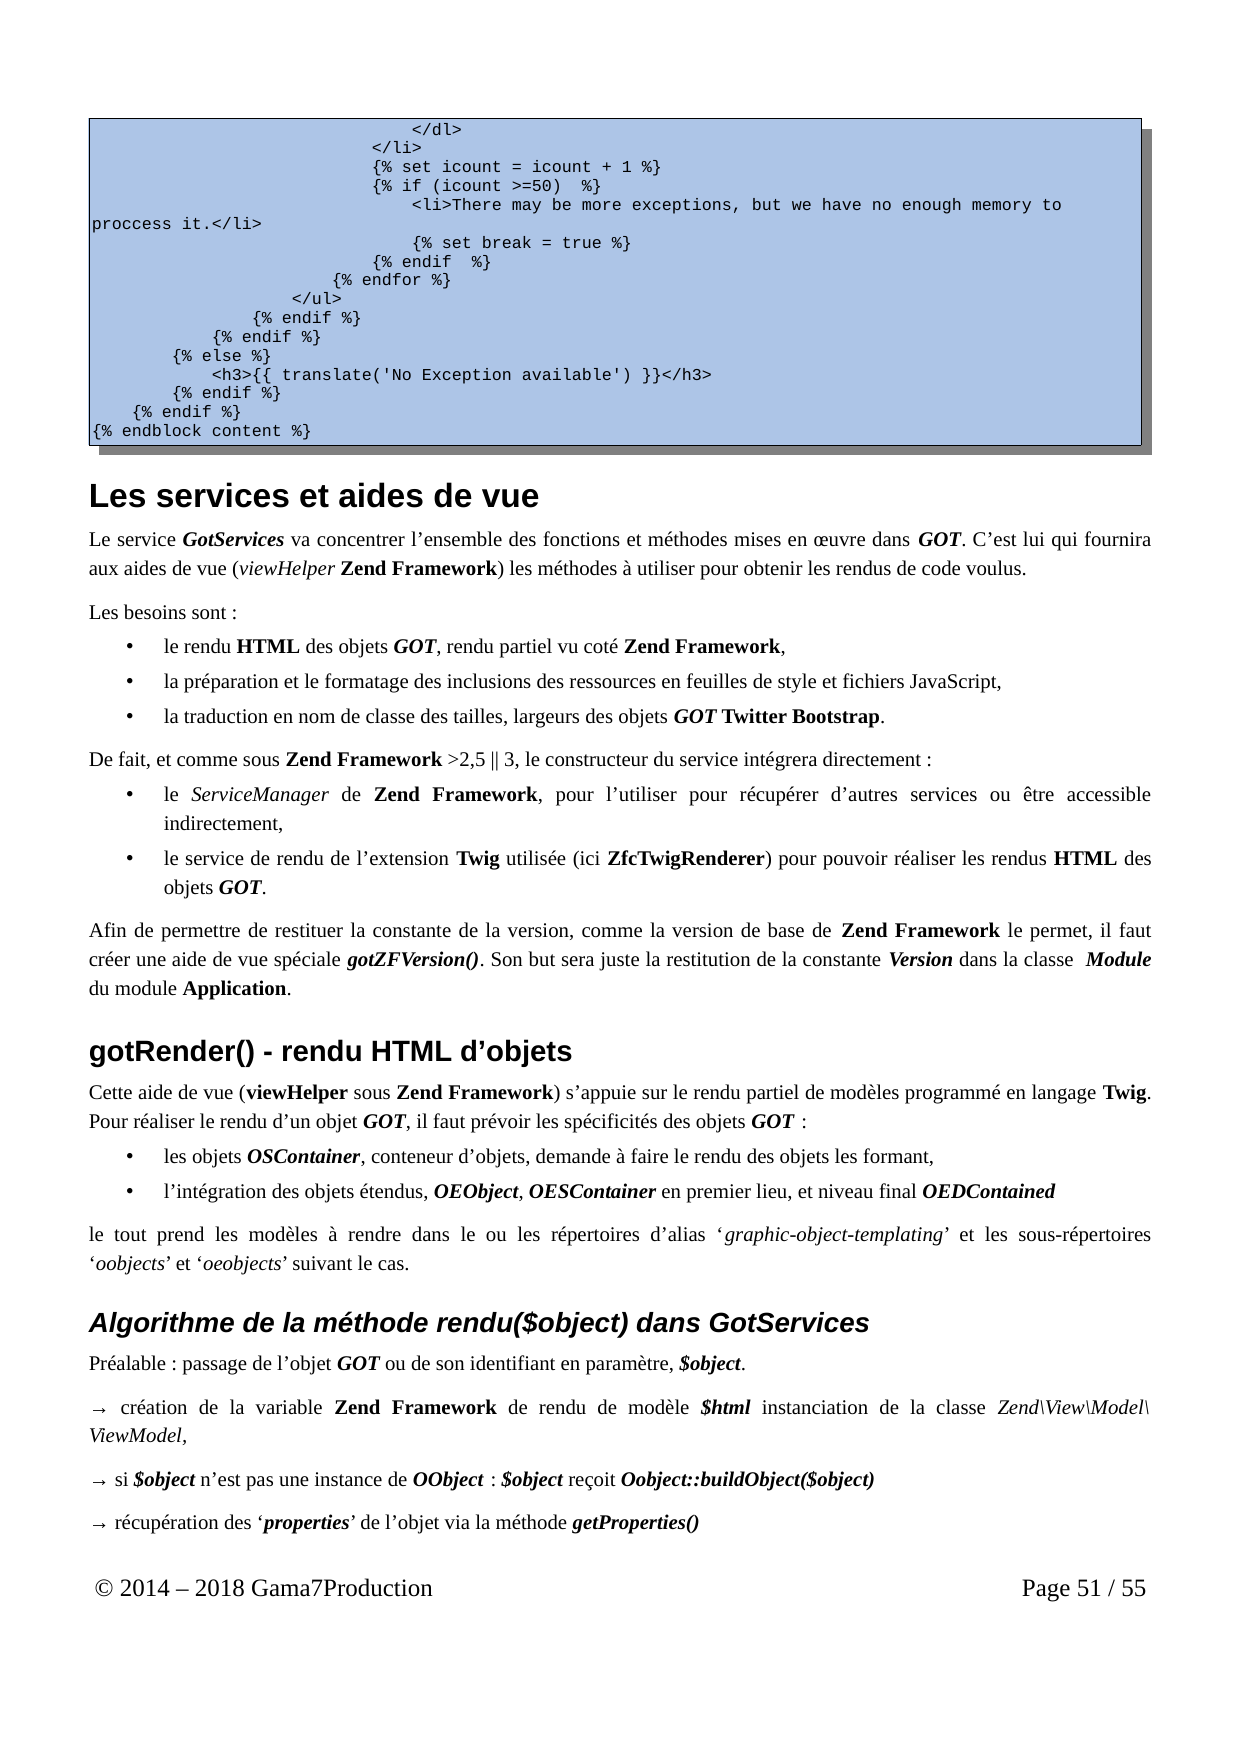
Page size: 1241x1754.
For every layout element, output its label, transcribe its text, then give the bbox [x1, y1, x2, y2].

list l’intégration des objets étendus, OEObject, OESContainer en premier lieu, et niveau final OEDContained [126, 1178, 1152, 1203]
text Le service GotServices va concentrer l’ensemble des fonctions et méthodes mises en œuvre dans GOT. C’est lui qui fournira aux aides de vue (viewHelper Zend Framework) les méthodes à utiliser pour obtenir les rendus de code voulus. [88, 527, 1152, 580]
text le tout prend les modèles à rendre dans le ou les répertoires d’alias ‘graphic-object-templating’ et les sous-répertoires ‘oobjects’ et ‘oeobjects’ suivant le cas. [88, 1222, 1152, 1275]
list la préparation et le formatage des inclusions des ressources en feuilles de style et fichiers JavaScript, [126, 669, 1152, 693]
list la traduction en nom de classe des tailles, largeurs des objets GOT Twitter Bootstrap. [126, 704, 1152, 728]
list le service de rendu de l’extension Twig utilisée (ici ZfcTwigRenderer) pour pouvoir réaliser les rendus HTML des objets GOT. [126, 846, 1152, 899]
text {% set icount = icount + 1 %} [90, 156, 1141, 175]
text <h3>{{ translate('No Exception available') }}</h3> [90, 363, 1141, 382]
text {% endif %} [90, 401, 1141, 420]
text Afin de permettre de restituer la constante de la version, comme la version de base de Zend Framework le permet, il faut créer une aide de vue spéciale gotZFVersion(). Son but sera juste la restitution de la constante Version dans la classe Module du module Application. [88, 918, 1152, 1000]
text <li>There may be more exceptions, but we have no enough memory to proccess it.</li> [90, 193, 1141, 231]
text → création de la variable Zend Framework de rendu de modèle $html instanciation de la classe Zend\View\Model\ViewModel, [88, 1394, 1152, 1447]
text {% if (icount >=50) %} [90, 175, 1141, 193]
text {% set break = true %} [90, 231, 1141, 250]
text Cette aide de vue (viewHelper sous Zend Framework) s’appuie sur le rendu partiel de modèles programmé en langage Twig. Pour réaliser le rendu d’un objet GOT, il faut prévoir les spécificités des objets GOT : [88, 1080, 1152, 1133]
text </ul> [90, 288, 1141, 307]
text {% endif %} [90, 382, 1141, 401]
subtitle gotRender() - rendu HTML d’objets [88, 1034, 1152, 1068]
list le ServiceManager de Zend Framework, pour l’utiliser pour récupérer d’autres services ou être accessible indirectement, [126, 782, 1152, 835]
text → récupération des ‘properties’ de l’objet via la méthode getProperties() [88, 1510, 1152, 1534]
list le rendu HTML des objets GOT, rendu partiel vu coté Zend Framework, [126, 634, 1152, 658]
text </dl> [90, 119, 1141, 137]
text Les besoins sont : [88, 599, 1152, 624]
text {% endif %} [90, 307, 1141, 326]
text {% else %} [90, 344, 1141, 363]
text </li> [90, 137, 1141, 156]
text {% endif %} [90, 250, 1141, 269]
subtitle Les services et aides de vue [88, 476, 1152, 515]
list les objets OSContainer, conteneur d’objets, demande à faire le rendu des objets les formant, [126, 1144, 1152, 1168]
subtitle Algorithme de la méthode rendu($object) dans GotServices [88, 1307, 1152, 1339]
text {% endblock content %} [90, 420, 1141, 445]
text {% endif %} [90, 326, 1141, 344]
text Préalable : passage de l’objet GOT ou de son identifiant en paramètre, $object. [88, 1351, 1152, 1375]
text {% endfor %} [90, 269, 1141, 288]
text → si $object n’est pas une instance de OObject : $object reçoit Oobject::buildObject($object) [88, 1467, 1152, 1491]
text De fait, et comme sous Zend Framework >2,5 || 3, le constructeur du service intégrera directement : [88, 747, 1152, 771]
